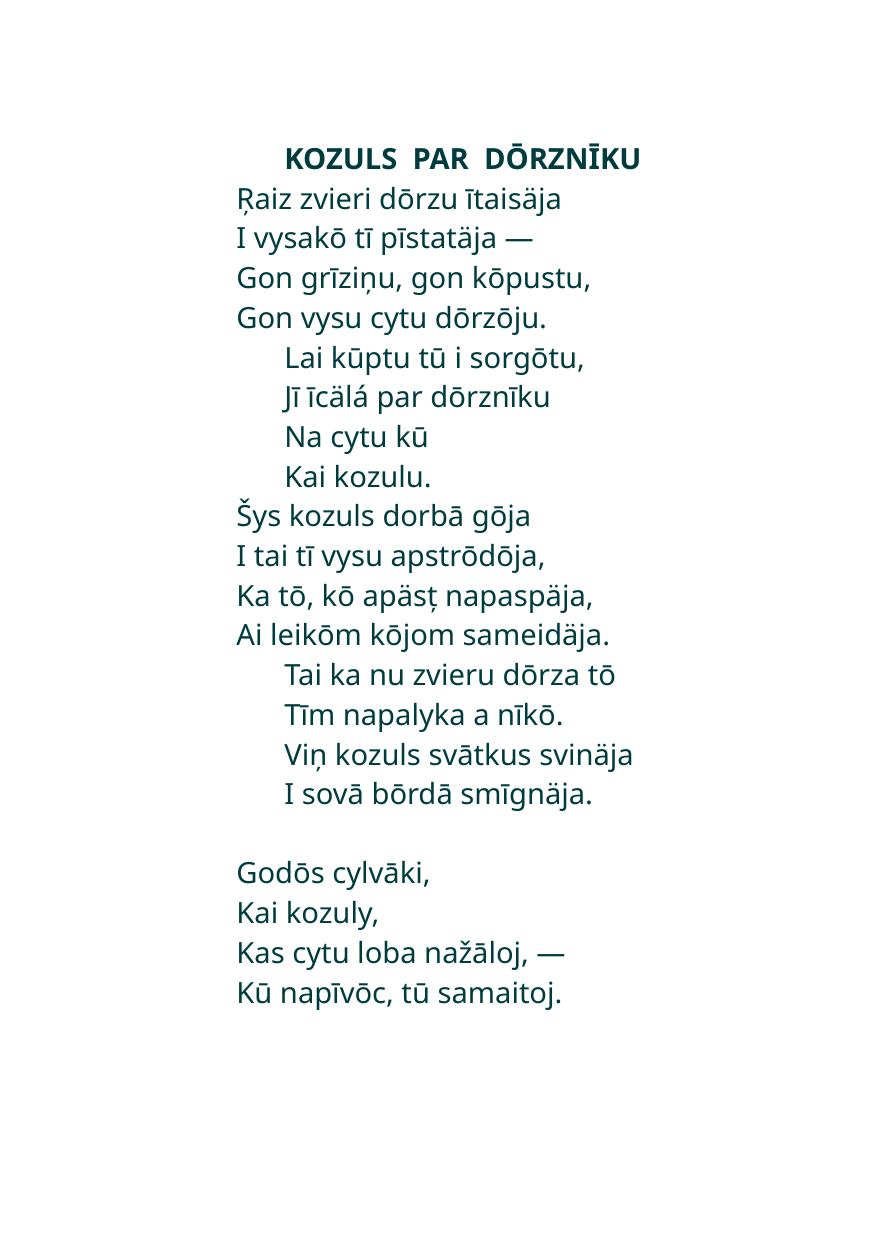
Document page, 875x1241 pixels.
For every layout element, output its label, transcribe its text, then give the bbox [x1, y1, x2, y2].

text KOZULS PAR DŌRZNĪKU [236, 138, 815, 178]
text Kai kozuly, [236, 892, 815, 932]
text Šys kozuls dorbā gōja [236, 496, 815, 535]
text Kai kozulu. [236, 456, 815, 496]
text Lai kūptu tū i sorgōtu, [236, 337, 815, 377]
text Gon vysu cytu dōrzōju. [236, 297, 815, 337]
text Ka tō, kō apäsț napaspäja, [236, 575, 815, 615]
text I vysakō tī pīstatäja — [236, 218, 815, 257]
text Godōs cylvāki, [236, 853, 815, 892]
text I sovā bōrdā smīgnäja. [236, 773, 815, 813]
text Tai ka nu zvieru dōrza tō [236, 654, 815, 694]
text Ŗaiz zvieri dōrzu ītaisäja [236, 178, 815, 218]
text Tīm napalyka a nīkō. [236, 694, 815, 734]
text Na cytu kū [236, 416, 815, 456]
text Gon grīziņu, gon kōpustu, [236, 257, 815, 297]
text Viņ kozuls svātkus svinäja [236, 734, 815, 773]
text I tai tī vysu apstrōdōja, [236, 535, 815, 575]
text Kas cytu loba nažāloj, — [236, 932, 815, 972]
text Jī īcälá par dōrznīku [236, 377, 815, 416]
text Ai leikōm kōjom sameidäja. [236, 615, 815, 654]
text Kū napīvōc, tū samaitoj. [236, 972, 815, 1012]
